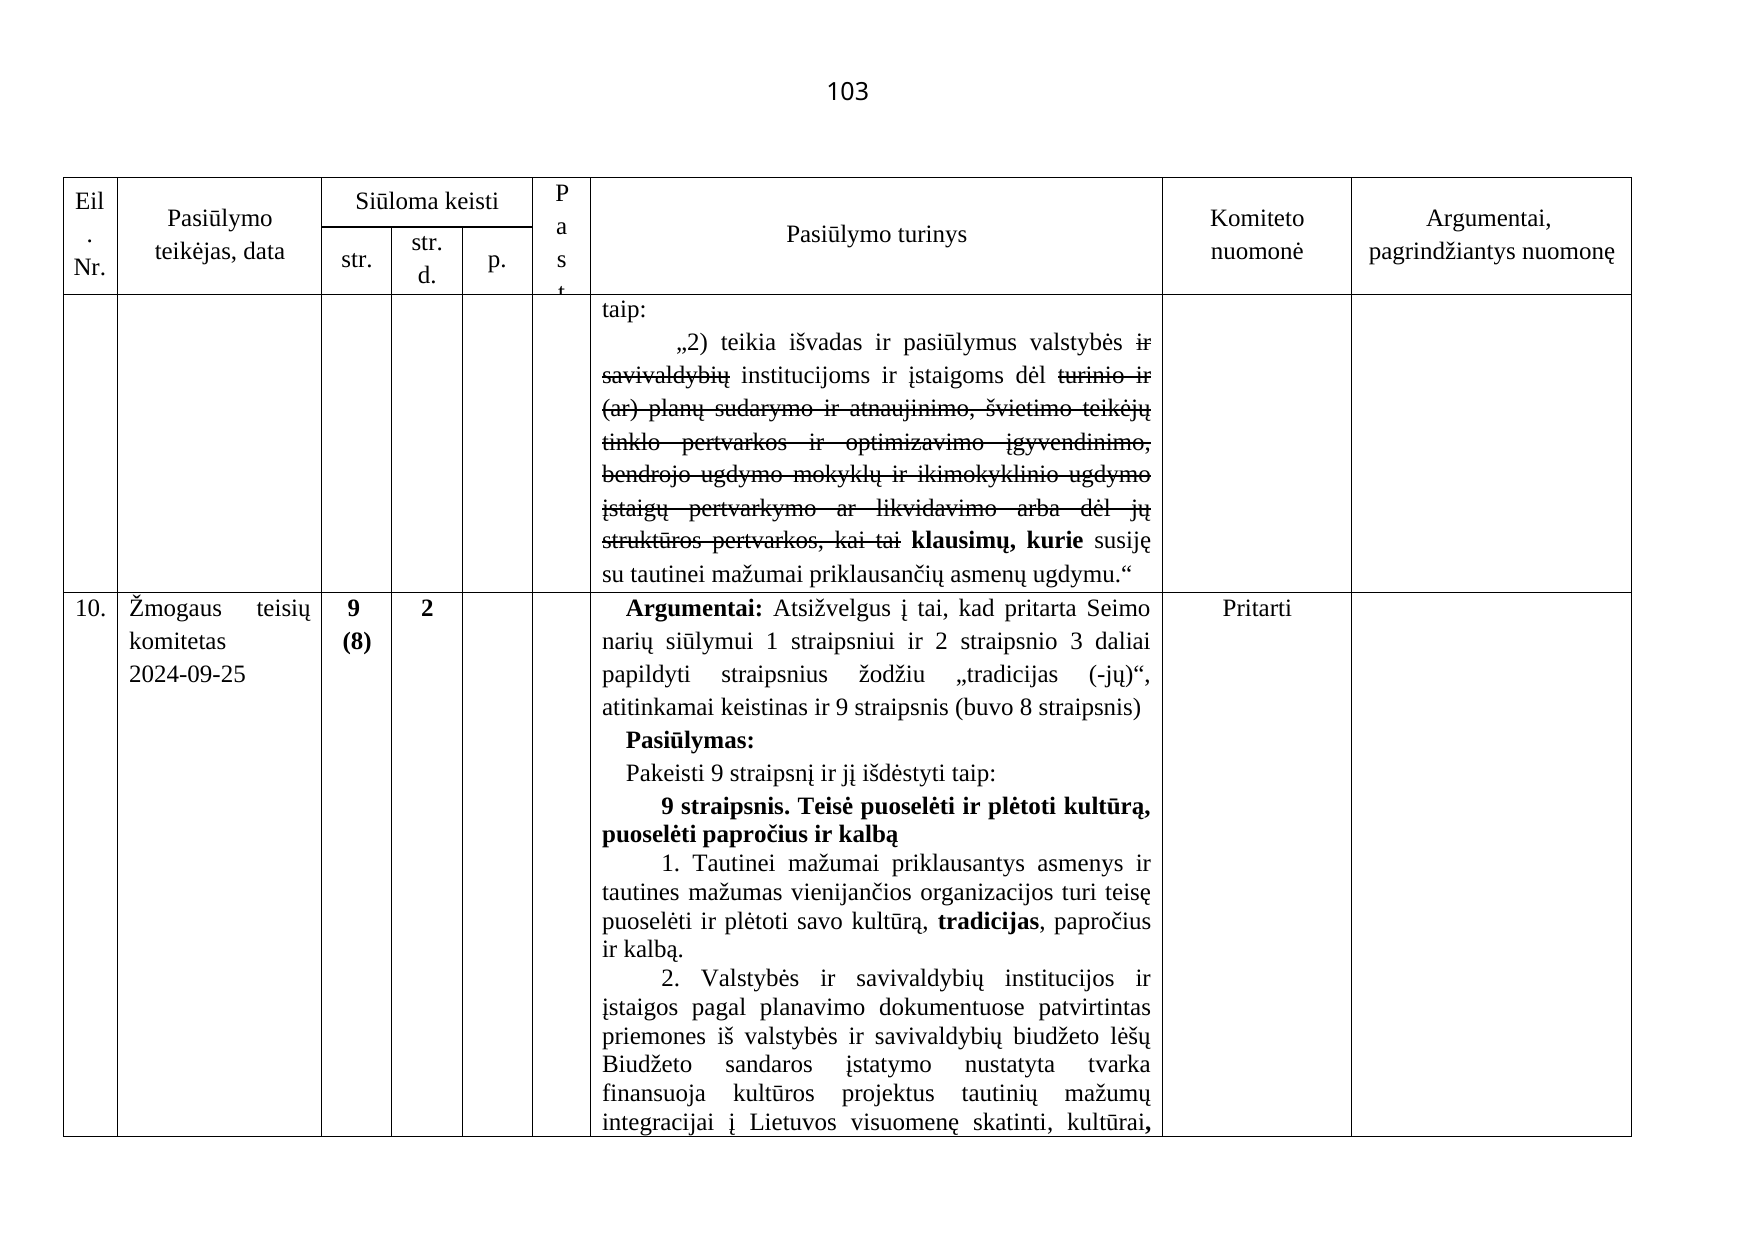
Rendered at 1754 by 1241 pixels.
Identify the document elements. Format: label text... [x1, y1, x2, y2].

table_cell [1163, 295, 1351, 592]
table_cell [1352, 593, 1631, 1136]
table_cell Pritarti [1163, 593, 1351, 1136]
table_header Pastabos [533, 178, 590, 293]
table_cell p. [463, 228, 532, 293]
table_cell [463, 295, 532, 592]
table_cell Žmogaus teisių komitetas 2024-09-25 [118, 593, 321, 1136]
table_header Pasiūlymo turinys [591, 178, 1162, 293]
table_cell [533, 593, 590, 1136]
table_cell [322, 295, 391, 592]
table_cell str. d. [392, 228, 462, 293]
table_cell [533, 295, 590, 592]
table_cell [1352, 295, 1631, 592]
table_header Komiteto nuomonė [1163, 178, 1351, 293]
table_cell taip: „2) teikia išvadas ir pasiūlymus valstybės ir savivaldybių institucijoms ir įstaigoms dėl turinio ir (ar) planų sudarymo ir atnaujinimo, švietimo teikėjų tinklo pertvarkos ir optimizavimo įgyvendinimo, bendrojo ugdymo mokyklų ir ikimokyklinio ugdymo įstaigų pertvarkymo ar likvidavimo arba dėl jų struktūros pertvarkos, kai tai klausimų, kurie susiję su tautinei mažumai priklausančių asmenų ugdymu.“ [591, 295, 1162, 592]
table_header Argumentai, pagrindžiantys nuomonę [1352, 178, 1631, 293]
table_cell [392, 295, 462, 592]
table_header Eil. Nr. [64, 178, 117, 293]
table_header Pasiūlymo teikėjas, data [118, 178, 321, 293]
table_header Siūloma keisti [322, 178, 532, 226]
table_cell Argumentai: Atsižvelgus į tai, kad pritarta Seimo narių siūlymui 1 straipsniui ir 2 straipsnio 3 daliai papildyti straipsnius žodžiu „tradicijas (-jų)“, atitinkamai keistinas ir 9 straipsnis (buvo 8 straipsnis) Pasiūlymas: Pakeisti 9 straipsnį ir jį išdėstyti taip: 9 straipsnis. Teisė puoselėti ir plėtoti kultūrą, puoselėti papročius ir kalbą 1. Tautinei mažumai priklausantys asmenys ir tautines mažumas vienijančios organizacijos turi teisę puoselėti ir plėtoti savo kultūrą, tradicijas, papročius ir kalbą. 2. Valstybės ir savivaldybių institucijos ir įstaigos pagal planavimo dokumentuose patvirtintas priemones iš valstybės ir savivaldybių biudžeto lėšų Biudžeto sandaros įstatymo nustatyta tvarka finansuoja kultūros projektus tautinių mažumų integracijai į Lietuvos visuomenę skatinti, kultūrai, [591, 593, 1162, 1136]
table_cell str. [322, 228, 391, 293]
table_cell 10. [64, 593, 117, 1136]
table_cell 2 [392, 593, 462, 1136]
table_cell [118, 295, 321, 592]
table_cell [64, 295, 117, 592]
table_cell 9 (8) [322, 593, 391, 1136]
table_cell [463, 593, 532, 1136]
